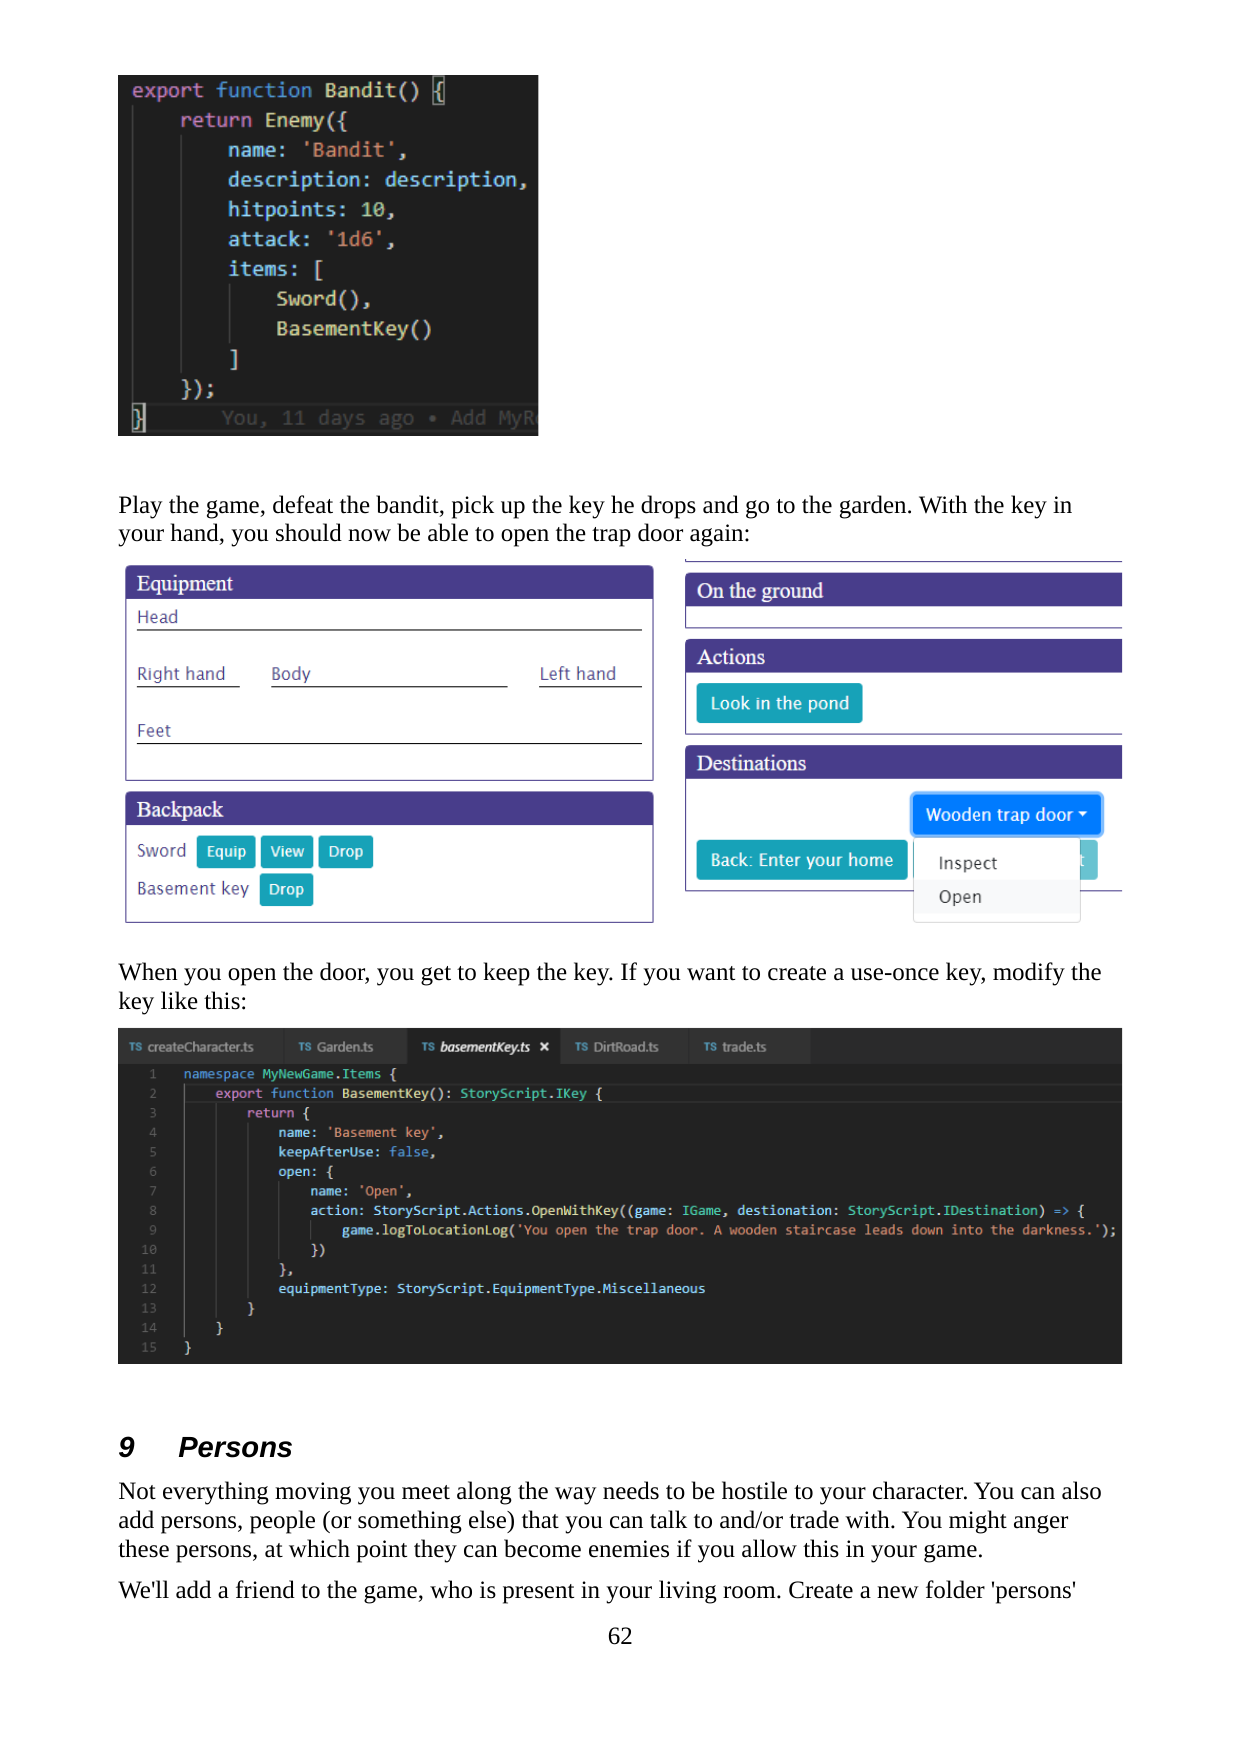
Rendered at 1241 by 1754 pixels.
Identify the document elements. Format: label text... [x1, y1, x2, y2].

text We'll add a friend to the game, who is present in your living room. Create a new folder 'persons' [118, 1575, 1122, 1604]
text Not everything moving you meet along the way needs to be hostile to your character. You can also add persons, people (or something else) that you can talk to and/or trade with. You might anger these persons, at which point they can become enemies if you allow this in your game. [118, 1476, 1122, 1562]
text Play the game, defeat the bandit, pick up the key he drops and go to the garden. With the key in your hand, you should now be able to open the trap door again: [118, 490, 1122, 547]
subtitle Persons [118, 1430, 1122, 1464]
text When you open the door, you get to keep the key. If you want to create a use-once key, modify the key like this: [118, 957, 1122, 1015]
